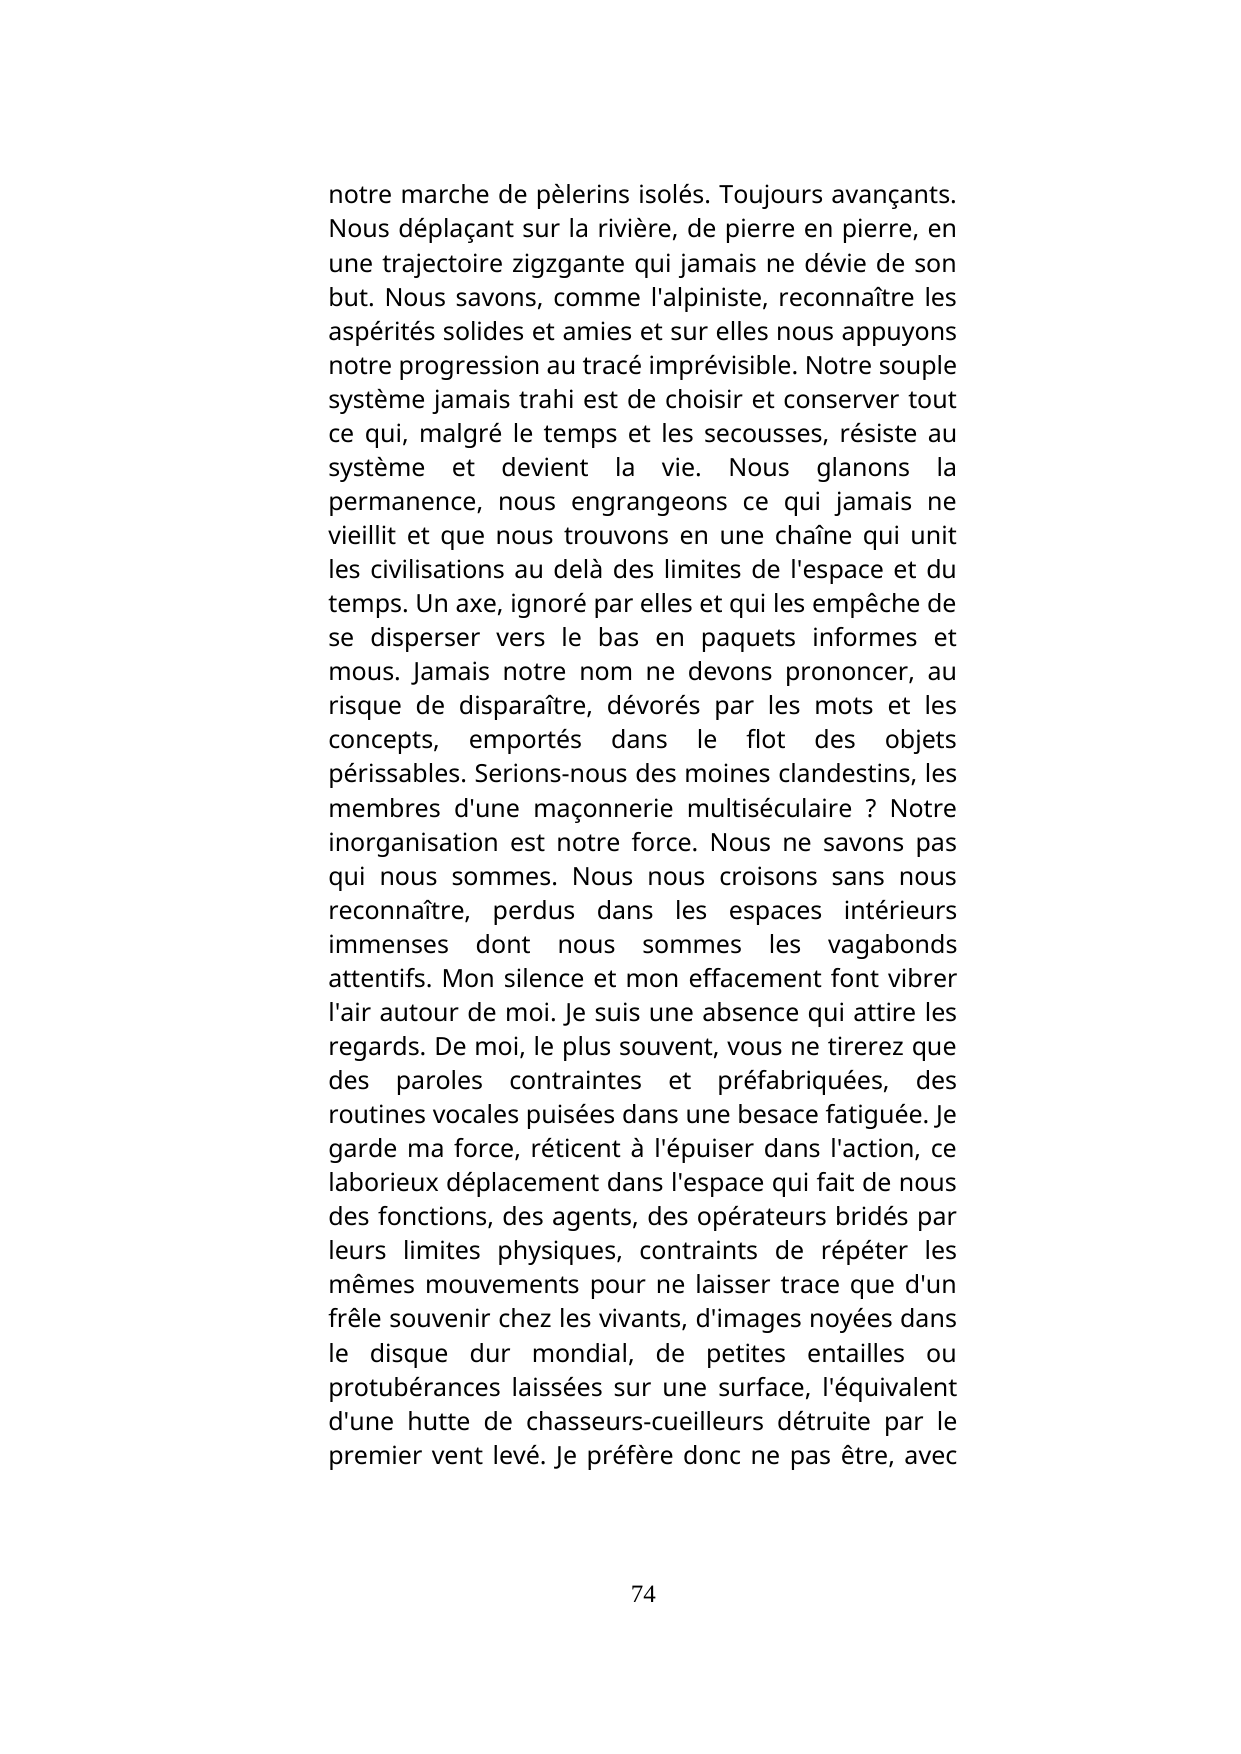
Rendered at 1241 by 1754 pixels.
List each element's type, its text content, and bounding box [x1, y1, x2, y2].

text notre marche de pèlerins isolés. Toujours avançants. Nous déplaçant sur la rivière, de pierre en pierre, en une trajectoire zigzgante qui jamais ne dévie de son but. Nous savons, comme l'alpiniste, reconnaître les aspérités solides et amies et sur elles nous appuyons notre progression au tracé imprévisible. Notre souple système jamais trahi est de choisir et conserver tout ce qui, malgré le temps et les secousses, résiste au système et devient la vie. Nous glanons la permanence, nous engrangeons ce qui jamais ne vieillit et que nous trouvons en une chaîne qui unit les civilisations au delà des limites de l'espace et du temps. Un axe, ignoré par elles et qui les empêche de se disperser vers le bas en paquets informes et mous. Jamais notre nom ne devons prononcer, au risque de disparaître, dévorés par les mots et les concepts, emportés dans le flot des objets périssables. Serions-nous des moines clandestins, les membres d'une maçonnerie multiséculaire ? Notre inorganisation est notre force. Nous ne savons pas qui nous sommes. Nous nous croisons sans nous reconnaître, perdus dans les espaces intérieurs immenses dont nous sommes les vagabonds attentifs. Mon silence et mon effacement font vibrer l'air autour de moi. Je suis une absence qui attire les regards. De moi, le plus souvent, vous ne tirerez que des paroles contraintes et préfabriquées, des routines vocales puisées dans une besace fatiguée. Je garde ma force, réticent à l'épuiser dans l'action, ce laborieux déplacement dans l'espace qui fait de nous des fonctions, des agents, des opérateurs bridés par leurs limites physiques, contraints de répéter les mêmes mouvements pour ne laisser trace que d'un frêle souvenir chez les vivants, d'images noyées dans le disque dur mondial, de petites entailles ou protubérances laissées sur une surface, l'équivalent d'une hutte de chasseurs-cueilleurs détruite par le premier vent levé. Je préfère donc ne pas être, avec [328, 177, 958, 1471]
